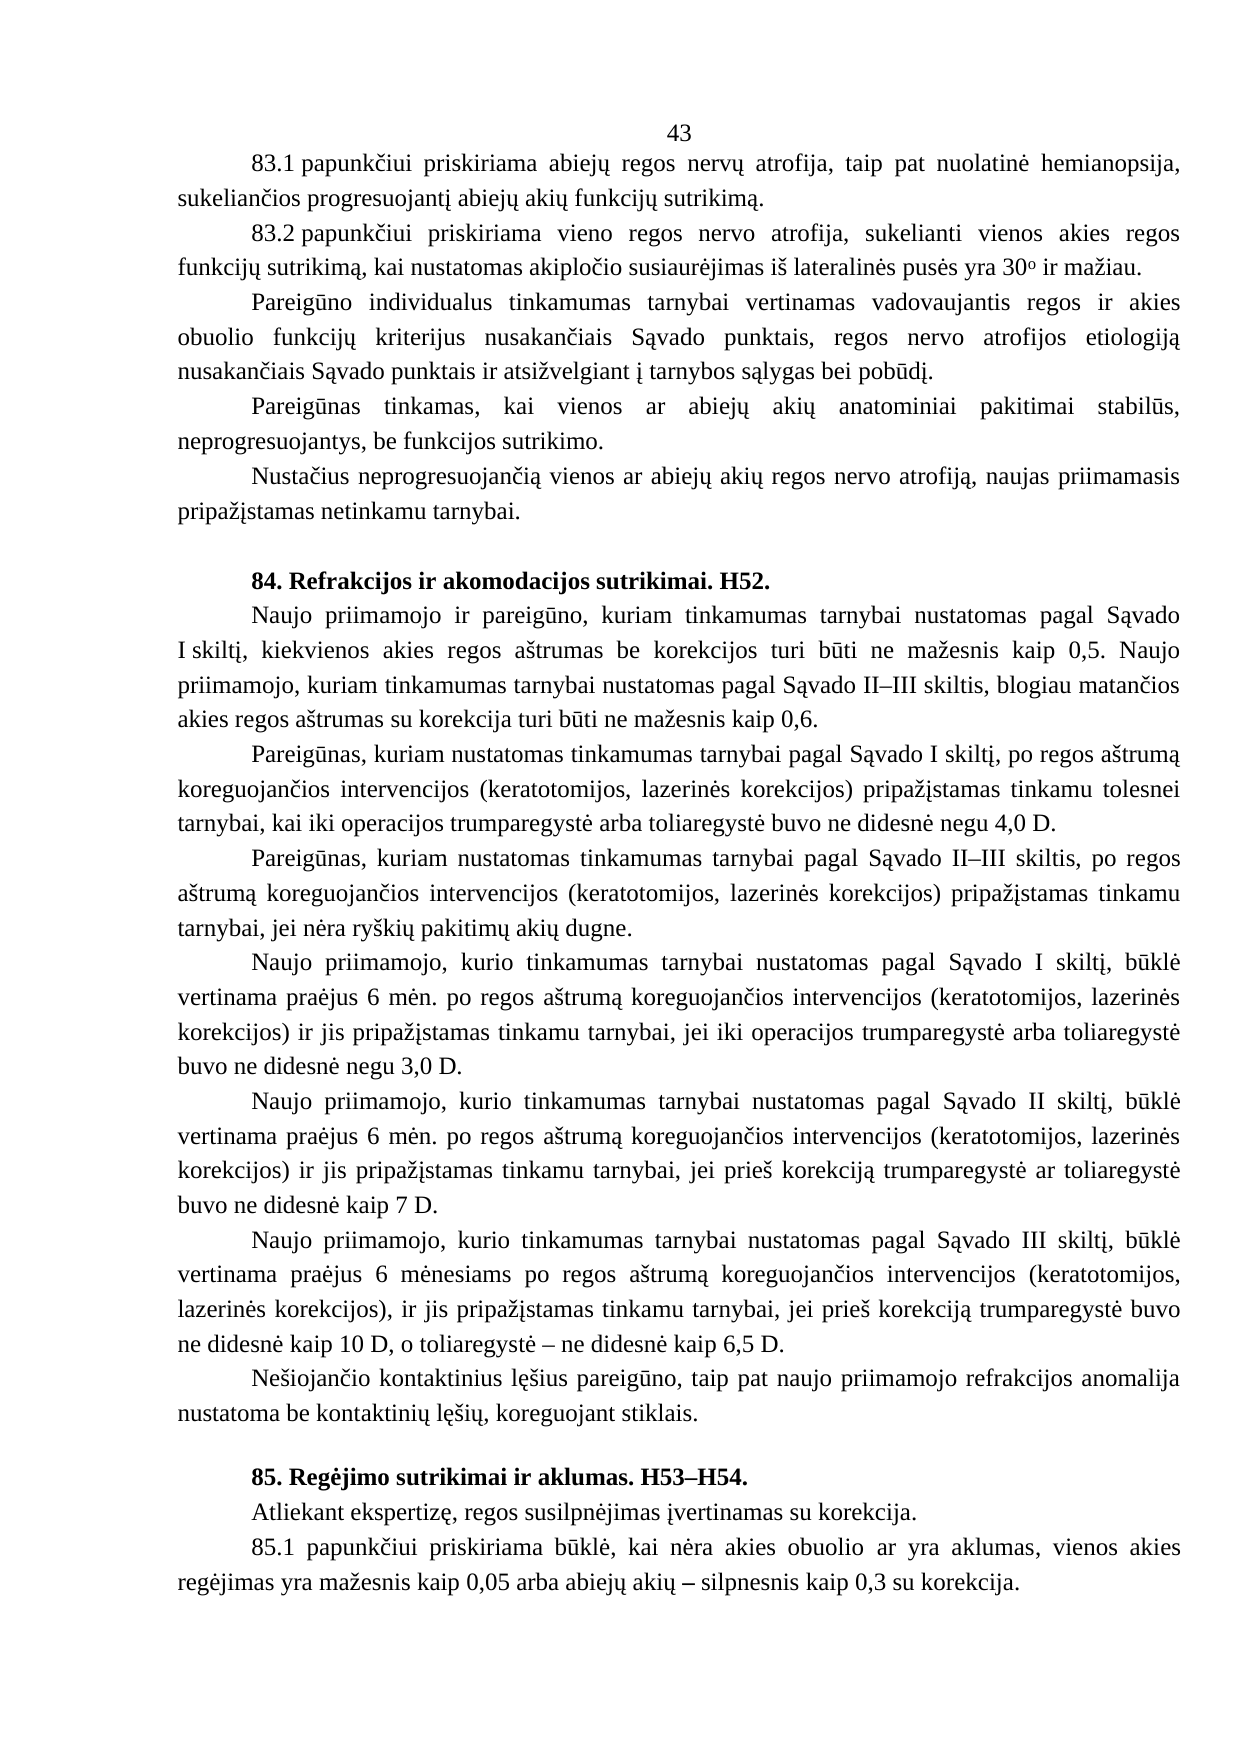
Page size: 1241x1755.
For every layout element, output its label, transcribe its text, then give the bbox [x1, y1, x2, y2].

text 84. Refrakcijos ir akomodacijos sutrikimai. H52. [177, 566, 1181, 594]
text Nustačius neprogresuojančią vienos ar abiejų akių regos nervo atrofiją, naujas priimamasis pripažįstamas netinkamu tarnybai. [177, 461, 1181, 525]
text Nešiojančio kontaktinius lęšius pareigūno, taip pat naujo priimamojo refrakcijos anomalija nustatoma be kontaktinių lęšių, koreguojant stiklais. [177, 1363, 1181, 1427]
text Pareigūnas, kuriam nustatomas tinkamumas tarnybai pagal Sąvado I skiltį, po regos aštrumą koreguojančios intervencijos (keratotomijos, lazerinės korekcijos) pripažįstamas tinkamu tolesnei tarnybai, kai iki operacijos trumparegystė arba toliaregystė buvo ne didesnė negu 4,0 D. [177, 739, 1181, 837]
text Pareigūnas, kuriam nustatomas tinkamumas tarnybai pagal Sąvado II–III skiltis, po regos aštrumą koreguojančios intervencijos (keratotomijos, lazerinės korekcijos) pripažįstamas tinkamu tarnybai, jei nėra ryškių pakitimų akių dugne. [177, 843, 1181, 941]
text Naujo priimamojo, kurio tinkamumas tarnybai nustatomas pagal Sąvado III skiltį, būklė vertinama praėjus 6 mėnesiams po regos aštrumą koreguojančios intervencijos (keratotomijos, lazerinės korekcijos), ir jis pripažįstamas tinkamu tarnybai, jei prieš korekciją trumparegystė buvo ne didesnė kaip 10 D, o toliaregystė – ne didesnė kaip 6,5 D. [177, 1225, 1181, 1358]
text Atliekant ekspertizę, regos susilpnėjimas įvertinamas su korekcija. [177, 1497, 1181, 1525]
text Naujo priimamojo, kurio tinkamumas tarnybai nustatomas pagal Sąvado I skiltį, būklė vertinama praėjus 6 mėn. po regos aštrumą koreguojančios intervencijos (keratotomijos, lazerinės korekcijos) ir jis pripažįstamas tinkamu tarnybai, jei iki operacijos trumparegystė arba toliaregystė buvo ne didesnė negu 3,0 D. [177, 947, 1181, 1080]
text Pareigūnas tinkamas, kai vienos ar abiejų akių anatominiai pakitimai stabilūs, neprogresuojantys, be funkcijos sutrikimo. [177, 391, 1181, 455]
text Naujo priimamojo, kurio tinkamumas tarnybai nustatomas pagal Sąvado II skiltį, būklė vertinama praėjus 6 mėn. po regos aštrumą koreguojančios intervencijos (keratotomijos, lazerinės korekcijos) ir jis pripažįstamas tinkamu tarnybai, jei prieš korekciją trumparegystė ar toliaregystė buvo ne didesnė kaip 7 D. [177, 1086, 1181, 1219]
text 85.1 papunkčiui priskiriama būklė, kai nėra akies obuolio ar yra aklumas, vienos akies regėjimas yra mažesnis kaip 0,05 arba abiejų akių – silpnesnis kaip 0,3 su korekcija. [177, 1532, 1181, 1595]
text 85. Regėjimo sutrikimai ir aklumas. H53–H54. [177, 1462, 1181, 1490]
text 83.2 papunkčiui priskiriama vieno regos nervo atrofija, sukelianti vienos akies regos funkcijų sutrikimą, kai nustatomas akipločio susiaurėjimas iš lateralinės pusės yra 30o ir mažiau. [177, 218, 1181, 281]
text Pareigūno individualus tinkamumas tarnybai vertinamas vadovaujantis regos ir akies obuolio funkcijų kriterijus nusakančiais Sąvado punktais, regos nervo atrofijos etiologiją nusakančiais Sąvado punktais ir atsižvelgiant į tarnybos sąlygas bei pobūdį. [177, 287, 1181, 385]
text Naujo priimamojo ir pareigūno, kuriam tinkamumas tarnybai nustatomas pagal Sąvado I skiltį, kiekvienos akies regos aštrumas be korekcijos turi būti ne mažesnis kaip 0,5. Naujo priimamojo, kuriam tinkamumas tarnybai nustatomas pagal Sąvado II–III skiltis, blogiau matančios akies regos aštrumas su korekcija turi būti ne mažesnis kaip 0,6. [177, 600, 1181, 733]
text 83.1 papunkčiui priskiriama abiejų regos nervų atrofija, taip pat nuolatinė hemianopsija, sukeliančios progresuojantį abiejų akių funkcijų sutrikimą. [177, 148, 1181, 211]
